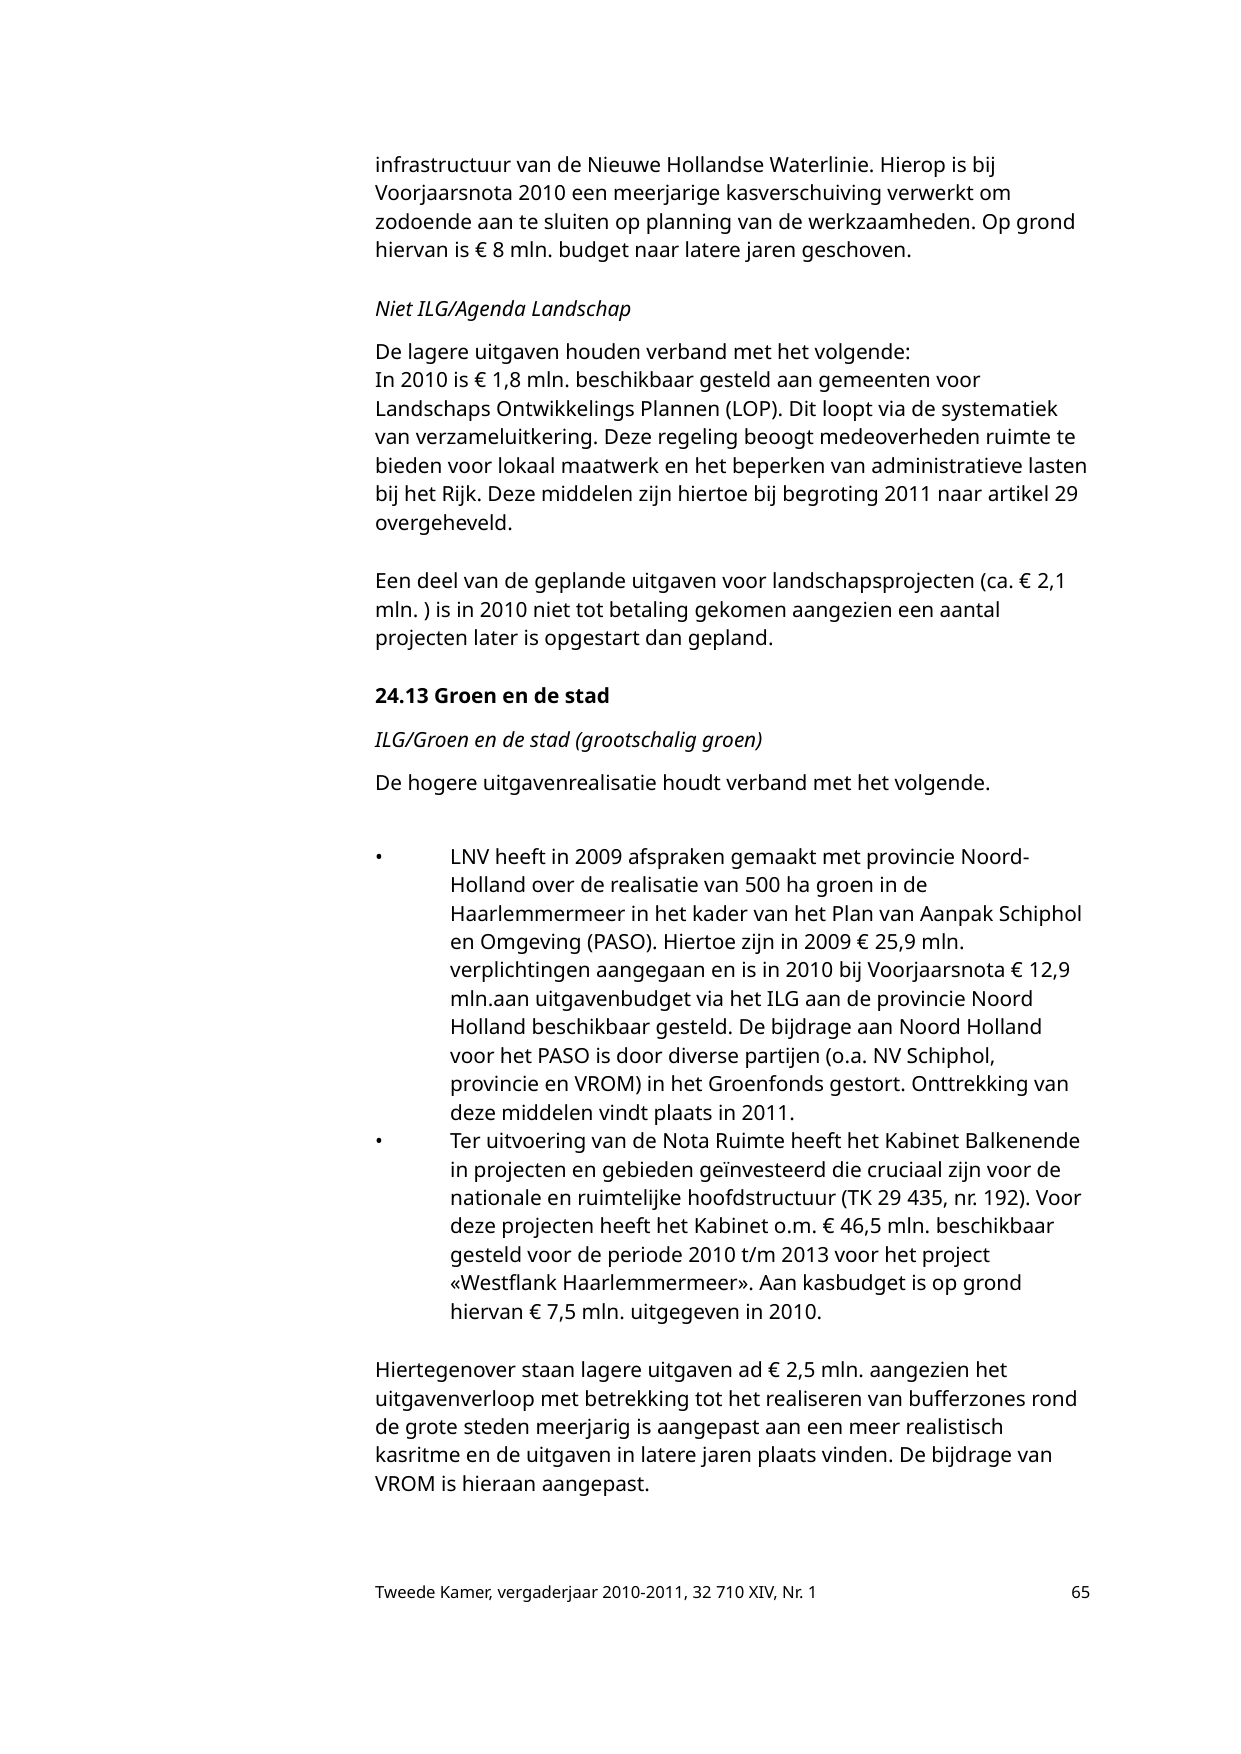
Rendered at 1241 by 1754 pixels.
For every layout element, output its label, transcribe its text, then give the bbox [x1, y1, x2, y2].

text De lagere uitgaven houden verband met het volgende: [375, 337, 1090, 366]
text 24.13 Groen en de stad [375, 682, 1090, 710]
text Niet ILG/Agenda Landschap [375, 294, 1090, 322]
list LNV heeft in 2009 afspraken gemaakt met provincie Noord-Holland over de realisatie van 500 ha groen in de Haarlemmermeer in het kader van het Plan van Aanpak Schiphol en Omgeving (PASO). Hiertoe zijn in 2009 € 25,9 mln. verplichtingen aangegaan en is in 2010 bij Voorjaarsnota € 12,9 mln.aan uitgavenbudget via het ILG aan de provincie Noord Holland beschikbaar gesteld. De bijdrage aan Noord Holland voor het PASO is door diverse partijen (o.a. NV Schiphol, provincie en VROM) in het Groenfonds gestort. Onttrekking van deze middelen vindt plaats in 2011. [375, 842, 1090, 1126]
list Ter uitvoering van de Nota Ruimte heeft het Kabinet Balkenende in projecten en gebieden geïnvesteerd die cruciaal zijn voor de nationale en ruimtelijke hoofdstructuur (TK 29 435, nr. 192). Voor deze projecten heeft het Kabinet o.m. € 46,5 mln. beschikbaar gesteld voor de periode 2010 t/m 2013 voor het project «Westflank Haarlemmermeer». Aan kasbudget is op grond hiervan € 7,5 mln. uitgegeven in 2010. [375, 1126, 1090, 1325]
text De hogere uitgavenrealisatie houdt verband met het volgende. [375, 768, 1090, 797]
text Hiertegenover staan lagere uitgaven ad € 2,5 mln. aangezien het uitgavenverloop met betrekking tot het realiseren van bufferzones rond de grote steden meerjarig is aangepast aan een meer realistisch kasritme en de uitgaven in latere jaren plaats vinden. De bijdrage van VROM is hieraan aangepast. [375, 1355, 1090, 1497]
text infrastructuur van de Nieuwe Hollandse Waterlinie. Hierop is bij Voorjaarsnota 2010 een meerjarige kasverschuiving verwerkt om zodoende aan te sluiten op planning van de werkzaamheden. Op grond hiervan is € 8 mln. budget naar latere jaren geschoven. [375, 150, 1090, 264]
text ILG/Groen en de stad (grootschalig groen) [375, 725, 1090, 753]
text In 2010 is € 1,8 mln. beschikbaar gesteld aan gemeenten voor Landschaps Ontwikkelings Plannen (LOP). Dit loopt via de systematiek van verzameluitkering. Deze regeling beoogt medeoverheden ruimte te bieden voor lokaal maatwerk en het beperken van administratieve lasten bij het Rijk. Deze middelen zijn hiertoe bij begroting 2011 naar artikel 29 overgeheveld. [375, 366, 1090, 536]
text Een deel van de geplande uitgaven voor landschapsprojecten (ca. € 2,1 mln. ) is in 2010 niet tot betaling gekomen aangezien een aantal projecten later is opgestart dan gepland. [375, 566, 1090, 652]
